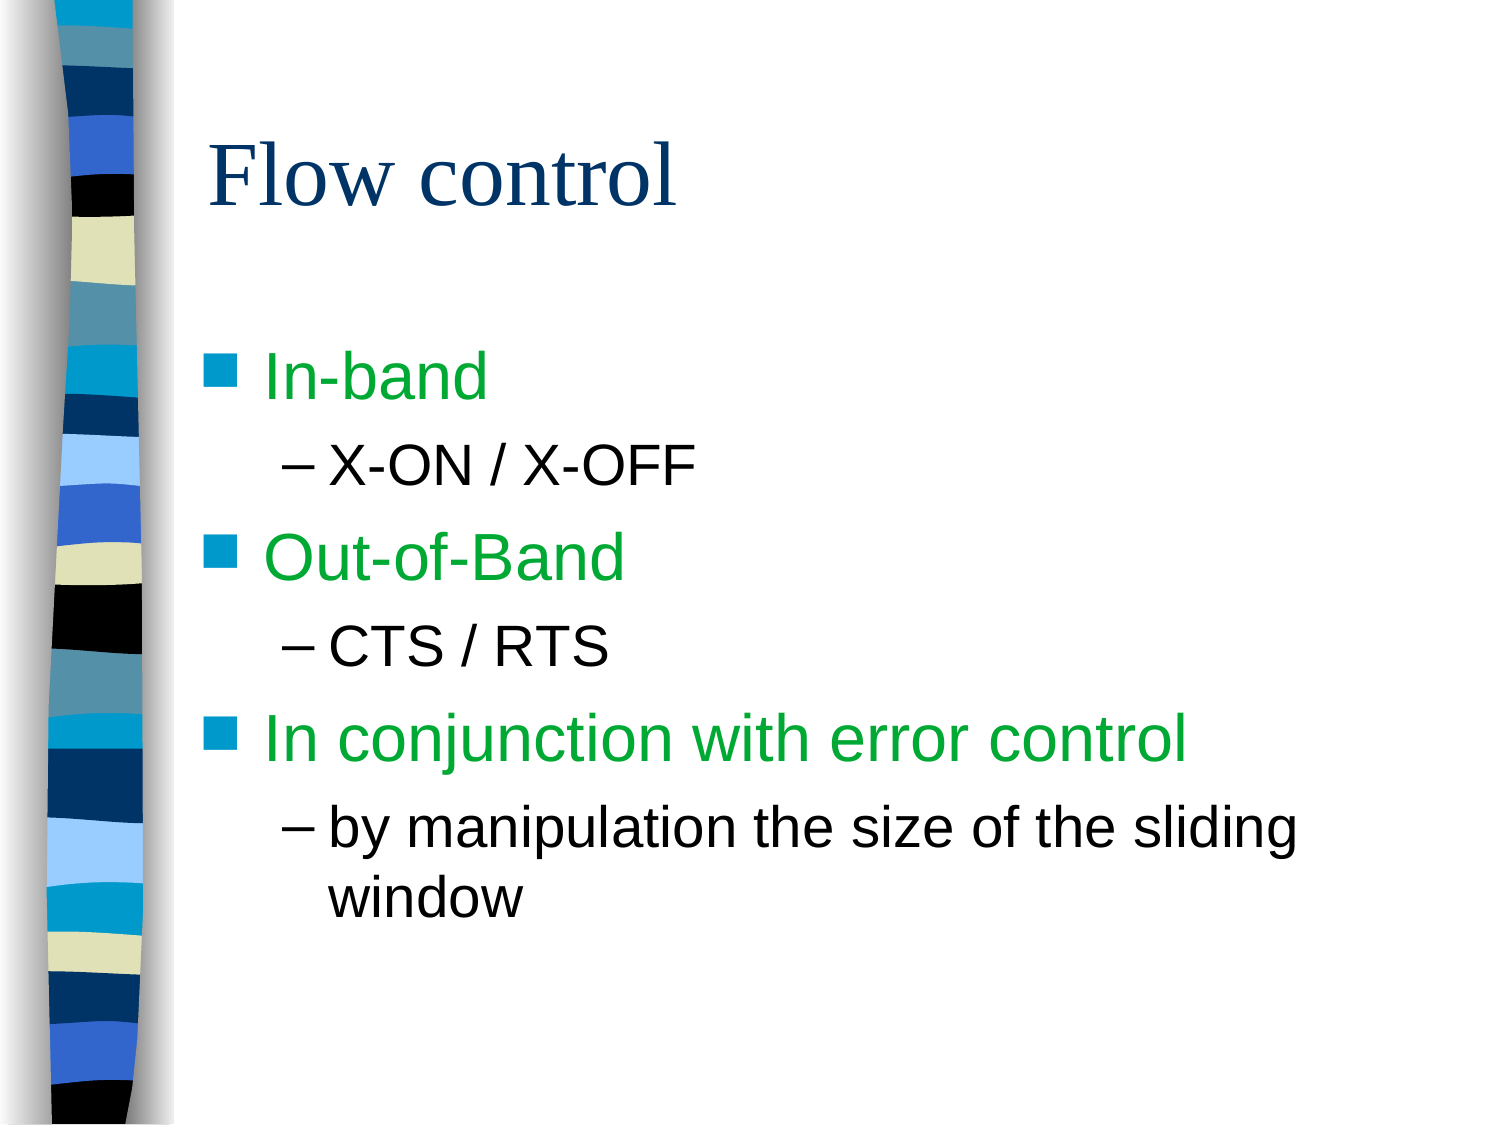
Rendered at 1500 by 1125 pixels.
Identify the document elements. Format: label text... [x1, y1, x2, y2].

title Flow control [192, 74, 1468, 263]
list In-band X-ON / X-OFF Out-of-Band CTS / RTS In conjunction with error control by manipulation the size of the sliding window [192, 324, 1468, 1000]
